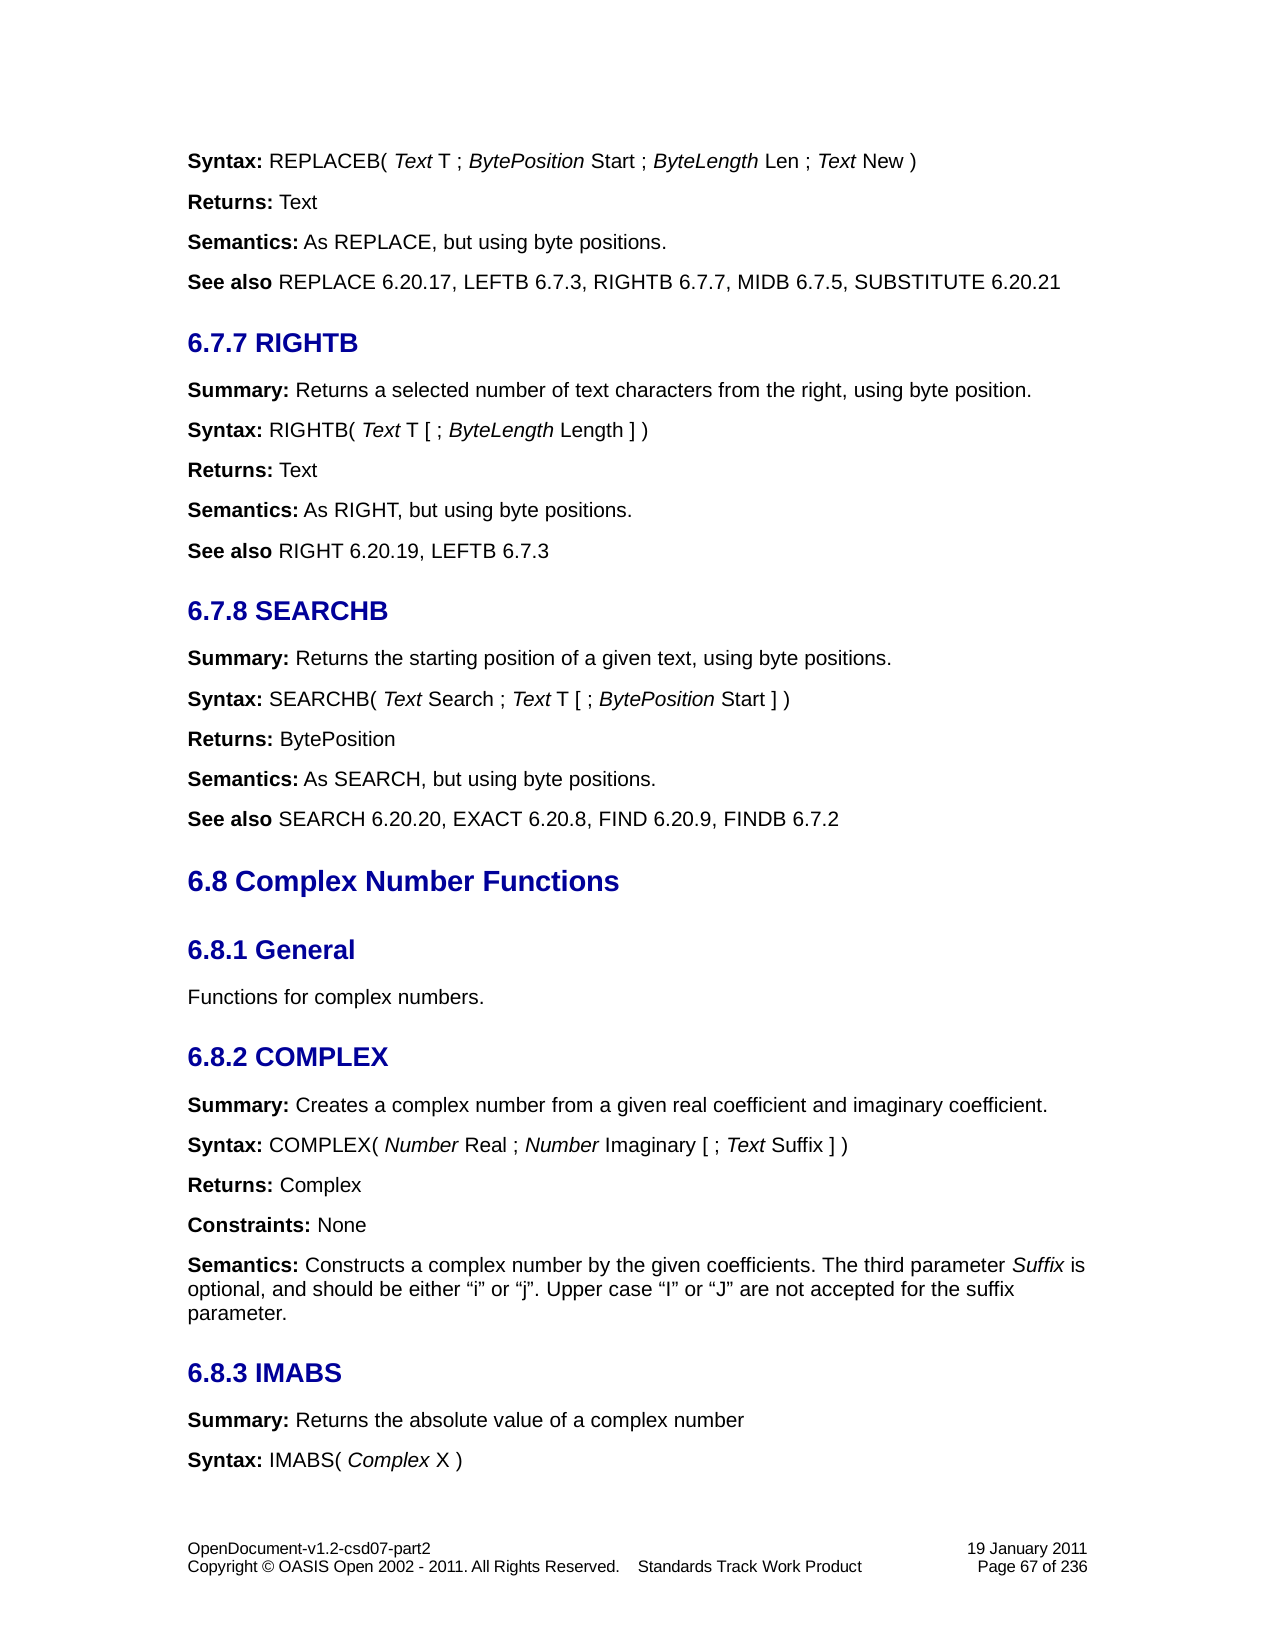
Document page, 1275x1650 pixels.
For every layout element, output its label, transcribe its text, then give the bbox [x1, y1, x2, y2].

subtitle SEARCHB [187, 596, 1088, 626]
text Syntax: SEARCHB( Text Search ; Text T [ ; BytePosition Start ] ) [187, 687, 1088, 711]
text Constraints: None [187, 1214, 1088, 1237]
subtitle General [187, 934, 1088, 964]
text Summary: Creates a complex number from a given real coefficient and imaginary coefficient. [187, 1093, 1088, 1117]
text Semantics: As REPLACE, but using byte positions. [187, 230, 1088, 254]
text Summary: Returns the starting position of a given text, using byte positions. [187, 647, 1088, 670]
text Syntax: COMPLEX( Number Real ; Number Imaginary [ ; Text Suffix ] ) [187, 1133, 1088, 1157]
text Semantics: As SEARCH, but using byte positions. [187, 767, 1088, 791]
text Returns: Complex [187, 1173, 1088, 1197]
text Functions for complex numbers. [187, 985, 1088, 1009]
text Returns: Text [187, 459, 1088, 482]
text Semantics: Constructs a complex number by the given coefficients. The third parameter Suffix is optional, and should be either “i” or “j”. Upper case “I” or “J” are not accepted for the suffix parameter. [187, 1254, 1088, 1324]
text Summary: Returns a selected number of text characters from the right, using byte position. [187, 378, 1088, 402]
subtitle Complex Number Functions [187, 864, 1088, 897]
text See also REPLACE 6.20.17, LEFTB 6.7.3, RIGHTB 6.7.7, MIDB 6.7.5, SUBSTITUTE 6.20.21 [187, 271, 1088, 294]
subtitle COMPLEX [187, 1042, 1088, 1072]
text Syntax: REPLACEB( Text T ; BytePosition Start ; ByteLength Len ; Text New ) [187, 150, 1088, 173]
text See also SEARCH 6.20.20, EXACT 6.20.8, FIND 6.20.9, FINDB 6.7.2 [187, 808, 1088, 831]
subtitle RIGHTB [187, 327, 1088, 357]
subtitle IMABS [187, 1358, 1088, 1388]
text Semantics: As RIGHT, but using byte positions. [187, 499, 1088, 522]
text Summary: Returns the absolute value of a complex number [187, 1409, 1088, 1432]
text Returns: Text [187, 190, 1088, 214]
text Returns: BytePosition [187, 727, 1088, 751]
text See also RIGHT 6.20.19, LEFTB 6.7.3 [187, 539, 1088, 563]
text Syntax: RIGHTB( Text T [ ; ByteLength Length ] ) [187, 418, 1088, 442]
text Syntax: IMABS( Complex X ) [187, 1449, 1088, 1472]
